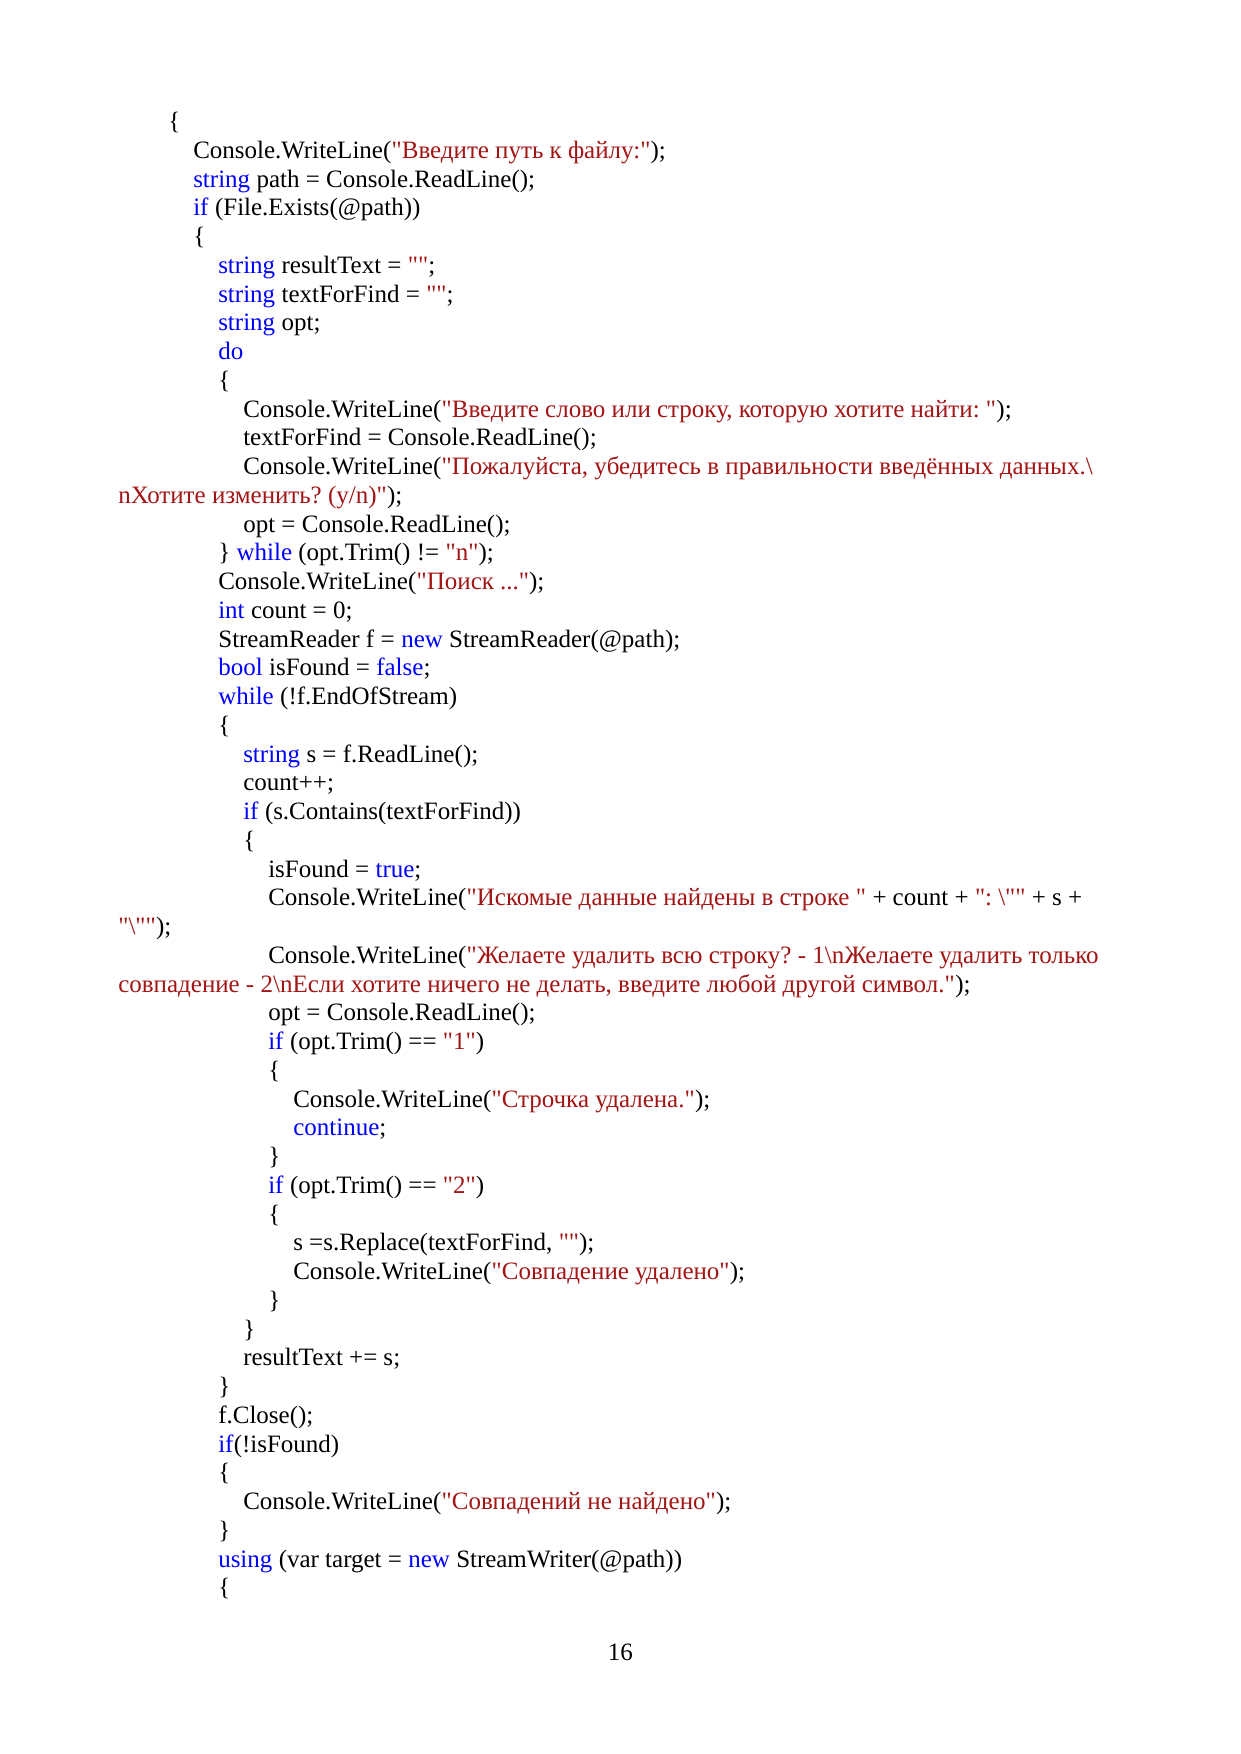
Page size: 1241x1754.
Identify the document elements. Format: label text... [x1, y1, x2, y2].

text { Console.WriteLine("Введите путь к файлу:"); string path = Console.ReadLine(); if (File.Exists(@path)) { string resultText = ""; string textForFind = ""; string opt; do { Console.WriteLine("Введите слово или строку, которую хотите найти: "); textForFind = Console.ReadLine(); Console.WriteLine("Пожалуйста, убедитесь в правильности введённых данных.\nХотите изменить? (y/n)"); opt = Console.ReadLine(); } while (opt.Trim() != "n"); Console.WriteLine("Поиск ..."); int count = 0; StreamReader f = new StreamReader(@path); bool isFound = false; while (!f.EndOfStream) { string s = f.ReadLine(); count++; if (s.Contains(textForFind)) { isFound = true; Console.WriteLine("Искомые данные найдены в строке " + count + ": \"" + s + "\""); Console.WriteLine("Желаете удалить всю строку? - 1\nЖелаете удалить только совпадение - 2\nЕсли хотите ничего не делать, введите любой другой символ."); opt = Console.ReadLine(); if (opt.Trim() == "1") { Console.WriteLine("Строчка удалена."); continue; } if (opt.Trim() == "2") { s =s.Replace(textForFind, ""); Console.WriteLine("Совпадение удалено"); } } resultText += s; } f.Close(); if(!isFound) { Console.WriteLine("Совпадений не найдено"); } using (var target = new StreamWriter(@path)) { [118, 106, 1122, 1601]
